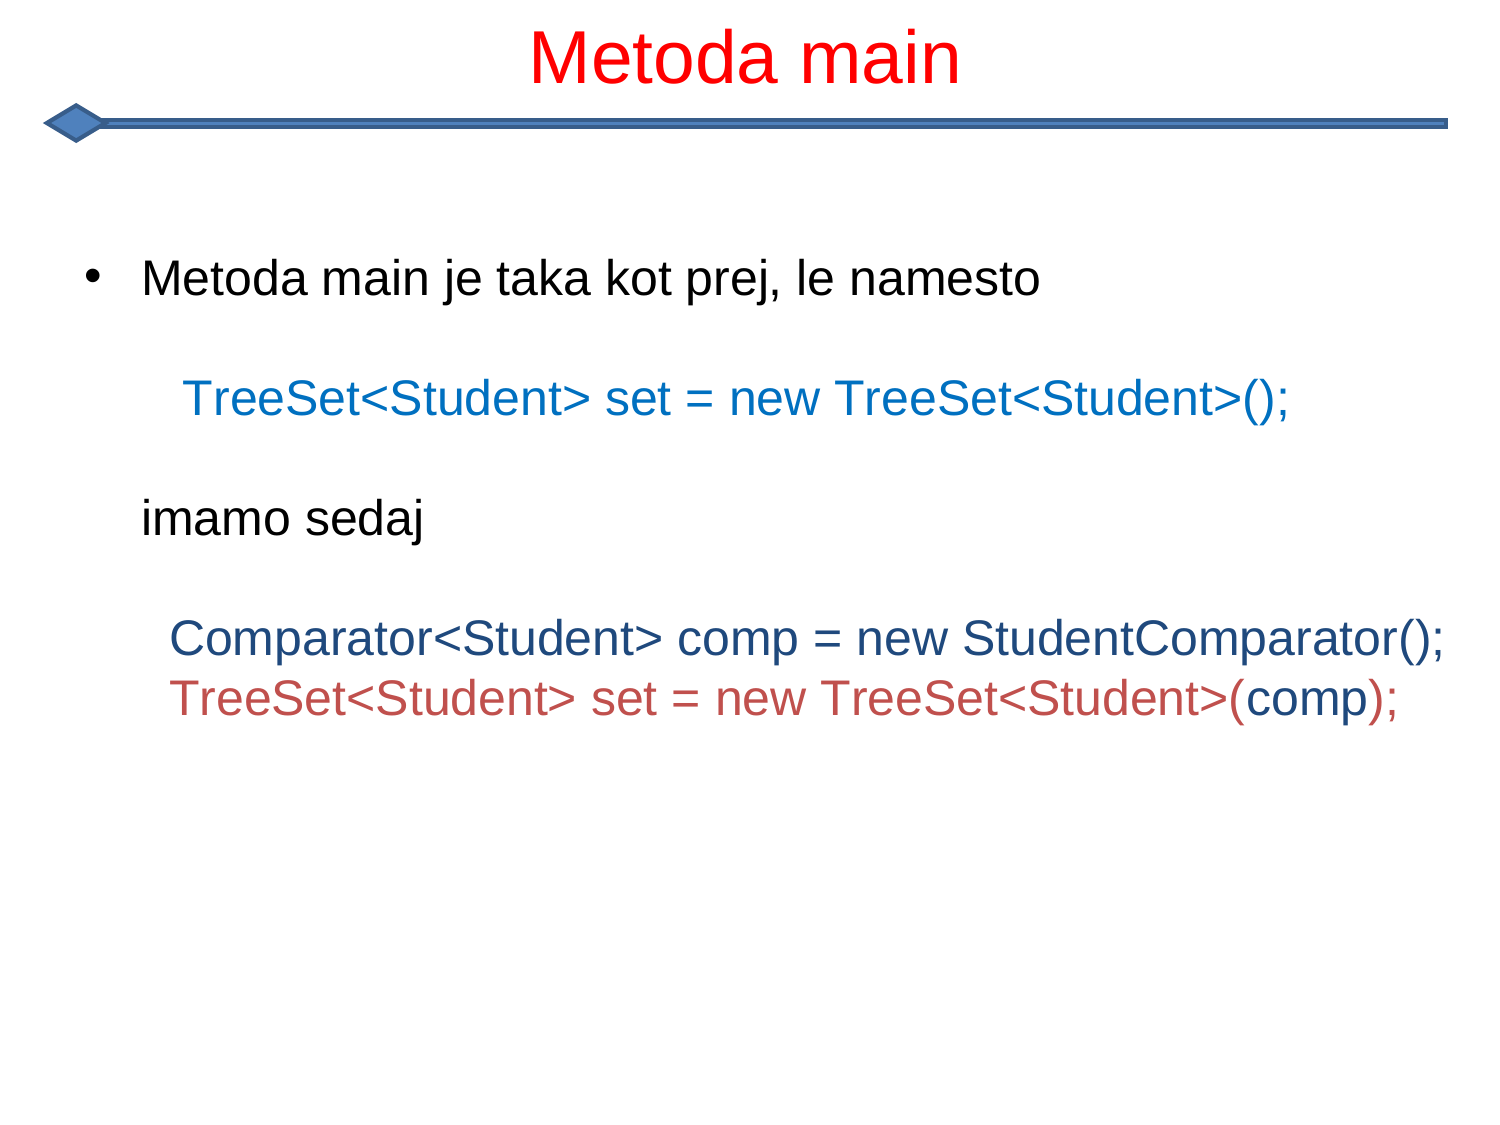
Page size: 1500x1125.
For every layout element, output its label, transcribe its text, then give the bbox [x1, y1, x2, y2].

title Metoda main [70, 0, 1421, 108]
text_box Metoda main je taka kot prej, le namesto TreeSet<Student> set = new TreeSet<Student>(); imamo sedaj Comparator<Student> comp = new StudentComparator(); TreeSet<Student> set = new TreeSet<Student>(comp); [70, 237, 1500, 1000]
